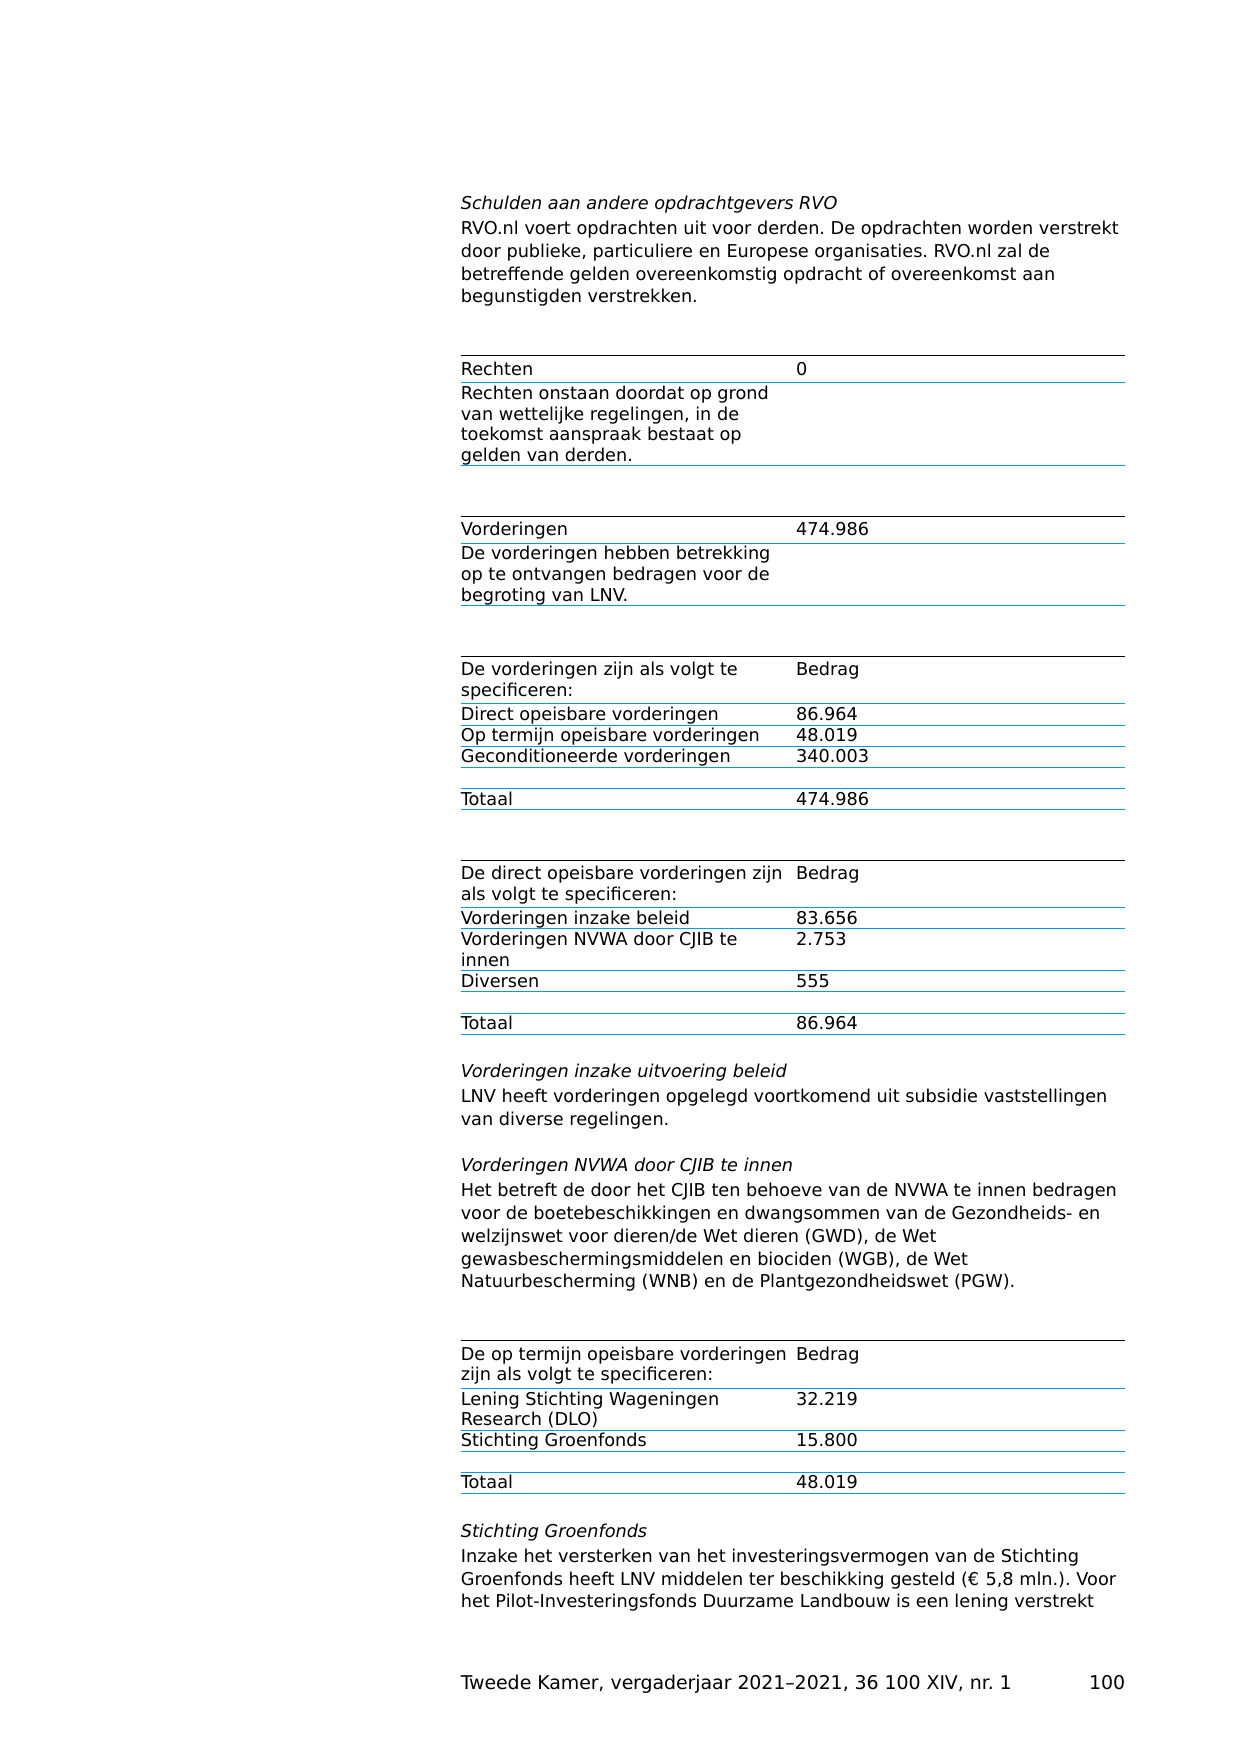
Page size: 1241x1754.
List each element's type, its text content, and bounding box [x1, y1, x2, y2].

text Schulden aan andere opdrachtgevers RVO [461, 191, 1125, 214]
table_cell Bedrag [793, 861, 1125, 907]
table_cell Vorderingen inzake beleid [461, 908, 793, 928]
table_cell 86.964 [793, 1014, 1125, 1033]
text LNV heeft vorderingen opgelegd voortkomend uit subsidie vaststellingen van diverse regelingen. [461, 1084, 1125, 1130]
table_header Op termijn opeisbare vorderingen [461, 1315, 1125, 1340]
table_cell Stichting Groenfonds [461, 1431, 793, 1451]
table_cell De op termijn opeisbare vorderingen zijn als volgt te specificeren: [461, 1341, 793, 1388]
table_cell 86.964 [793, 704, 1125, 724]
text Inzake het versterken van het investeringsvermogen van de Stichting Groenfonds heeft LNV middelen ter beschikking gesteld (€ 5,8 mln.). Voor het Pilot-Investeringsfonds Duurzame Landbouw is een lening verstrekt [461, 1544, 1125, 1612]
table_cell Bedrag [793, 1341, 1125, 1388]
table_cell 48.019 [793, 1473, 1125, 1493]
table_cell Direct opeisbare vorderingen [461, 704, 793, 724]
table_cell [461, 992, 793, 1012]
table_cell Bedrag [793, 657, 1125, 703]
table_cell Totaal [461, 1014, 793, 1033]
table_cell 555 [793, 971, 1125, 991]
table_cell 83.656 [793, 908, 1125, 928]
text Vorderingen NVWA door CJIB te innen [461, 1153, 1125, 1176]
table_cell 48.019 [793, 726, 1125, 746]
table_cell 474.986 [793, 517, 1125, 543]
table_header Balanspost 10 [461, 491, 1125, 516]
table_cell Lening Stichting Wageningen Research (DLO) [461, 1389, 793, 1430]
table_cell De vorderingen zijn als volgt te specificeren: [461, 657, 793, 703]
table_cell 0 [793, 356, 1125, 382]
table_cell 2.753 [793, 929, 1125, 970]
table_cell Diversen [461, 971, 793, 991]
table_cell 15.800 [793, 1431, 1125, 1451]
text RVO.nl voert opdrachten uit voor derden. De opdrachten worden verstrekt door publieke, particuliere en Europese organisaties. RVO.nl zal de betreffende gelden overeenkomstig opdracht of overeenkomst aan begunstigden verstrekken. [461, 216, 1125, 307]
table_cell 32.219 [793, 1389, 1125, 1430]
text Het betreft de door het CJIB ten behoeve van de NVWA te innen bedragen voor de boetebeschikkingen en dwangsommen van de Gezondheids- en welzijnswet voor dieren/de Wet dieren (GWD), de Wet gewasbeschermingsmiddelen en biociden (WGB), de Wet Natuurbescherming (WNB) en de Plantgezondheidswet (PGW). [461, 1178, 1125, 1292]
table_cell Op termijn opeisbare vorderingen [461, 726, 793, 746]
table_cell 474.986 [793, 789, 1125, 809]
table_cell 340.003 [793, 747, 1125, 767]
table_cell De direct opeisbare vorderingen zijn als volgt te specificeren: [461, 861, 793, 907]
table_cell [793, 1452, 1125, 1472]
table_cell De vorderingen hebben betrekking op te ontvangen bedragen voor de begroting van LNV. [461, 544, 793, 605]
table_cell Totaal [461, 789, 793, 809]
table_cell [793, 992, 1125, 1012]
table_header Direct opeisbare vorderingen [461, 835, 1125, 859]
text Vorderingen inzake uitvoering beleid [461, 1059, 1125, 1082]
table_cell [793, 544, 1125, 605]
table_cell [461, 1452, 793, 1472]
table_header Vorderingen [461, 631, 1125, 656]
table_cell Totaal [461, 1473, 793, 1493]
table_cell Geconditioneerde vorderingen [461, 747, 793, 767]
table_cell Vorderingen NVWA door CJIB te innen [461, 929, 793, 970]
text Stichting Groenfonds [461, 1519, 1125, 1542]
table_cell [461, 768, 793, 788]
table_cell Vorderingen [461, 517, 793, 543]
table_cell [793, 768, 1125, 788]
table_cell Rechten [461, 356, 793, 382]
table_header Balanspost 9 [461, 330, 1125, 355]
table_cell Rechten onstaan doordat op grond van wettelijke regelingen, in de toekomst aanspraak bestaat op gelden van derden. [461, 383, 793, 465]
table_cell [793, 383, 1125, 465]
